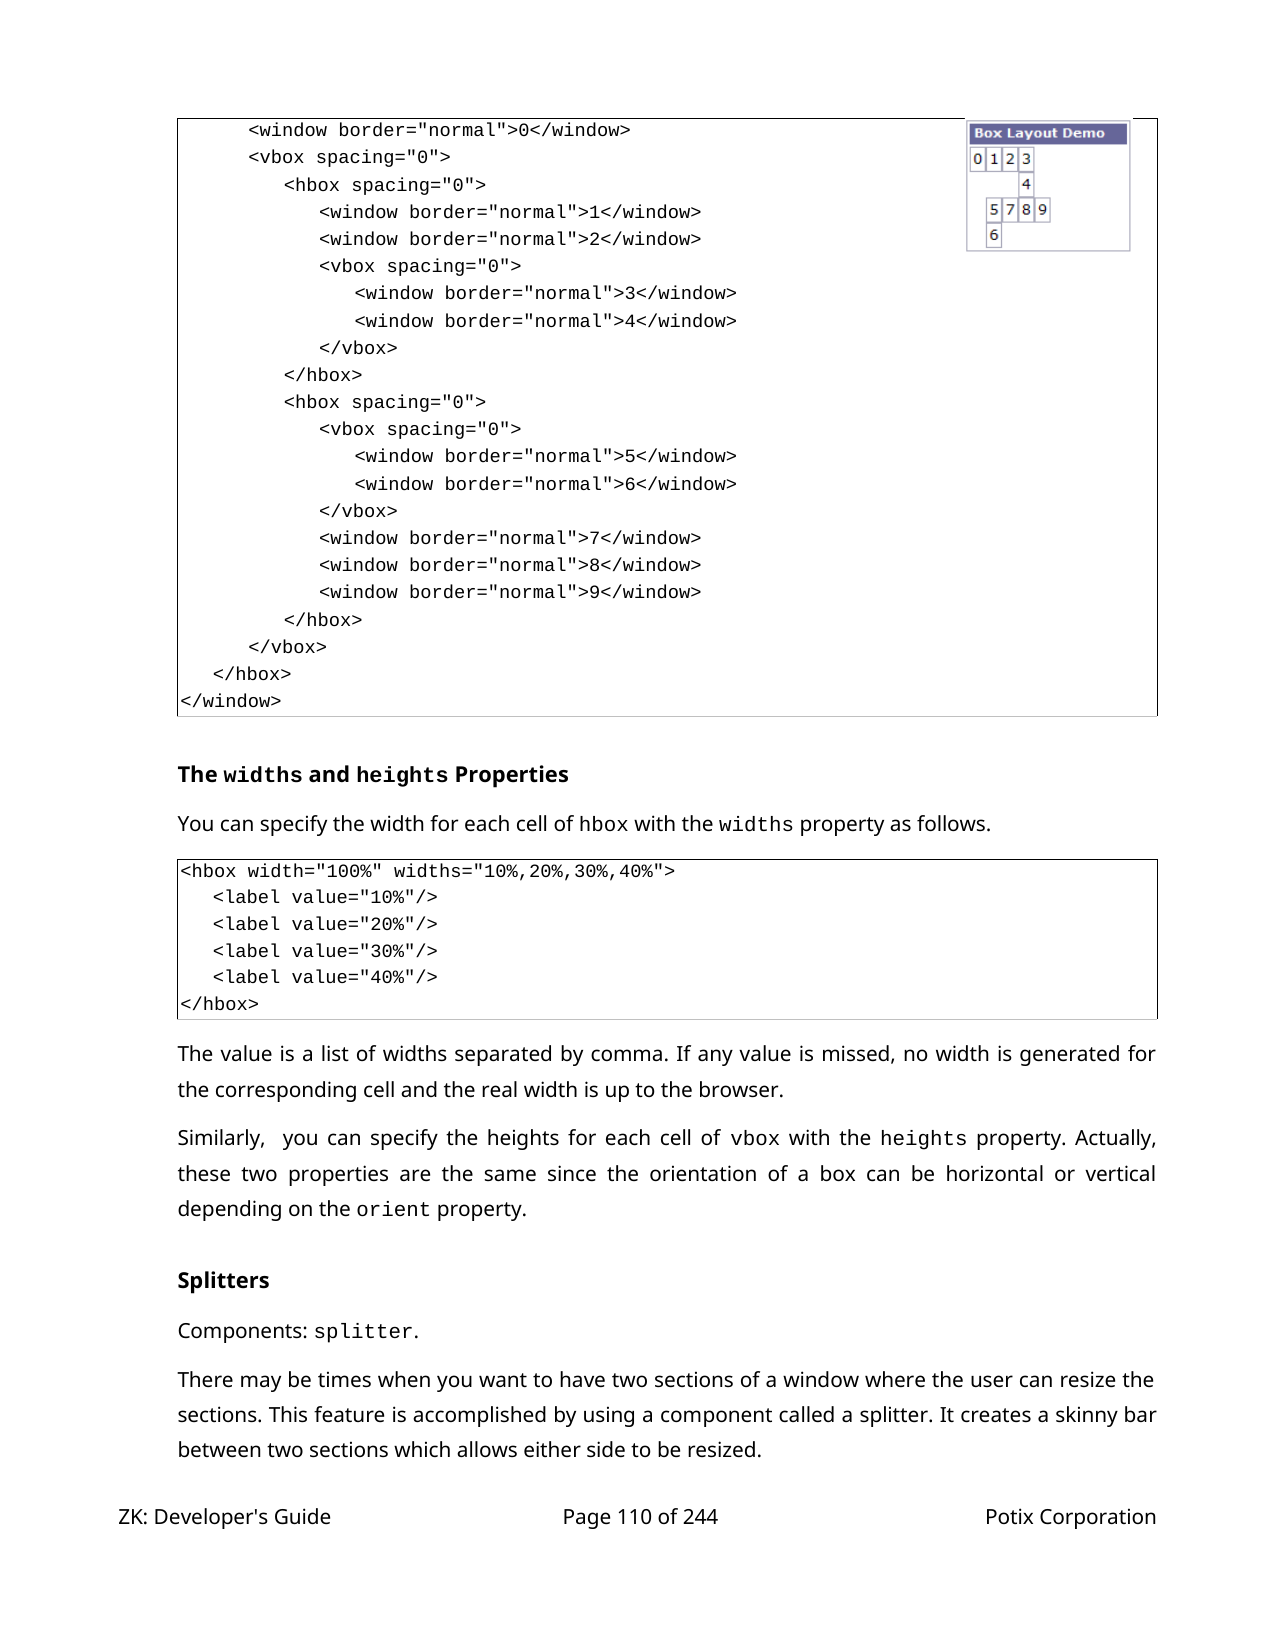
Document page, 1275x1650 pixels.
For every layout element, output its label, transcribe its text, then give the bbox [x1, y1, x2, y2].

text <window border="normal">1</window> [178, 200, 964, 224]
text You can specify the width for each cell of hbox with the widths property as follows. [177, 809, 1157, 838]
text <hbox width="100%" widths="10%,20%,30%,40%"> <label value="10%"/> <label value="20%"/> <label value="30%"/> <label value="40%"/> </hbox> [178, 860, 1157, 1019]
text <window border="normal">5</window> [178, 444, 1157, 469]
text </hbox> [178, 607, 1157, 632]
subtitle The widths and heights Properties [177, 759, 1157, 789]
text </vbox> [178, 635, 1157, 659]
text <vbox spacing="0"> [178, 417, 1157, 441]
picture [964, 118, 1133, 255]
text The value is a list of widths separated by comma. If any value is missed, no width is generated for the corresponding cell and the real width is up to the browser. [177, 1039, 1157, 1103]
text </hbox> [178, 363, 1157, 387]
text <window border="normal">0</window> [178, 119, 964, 142]
text <window border="normal">3</window> [178, 281, 1157, 306]
text </vbox> [178, 336, 1157, 360]
text <hbox spacing="0"> [178, 390, 1157, 414]
text Components: splitter. [177, 1316, 1157, 1344]
text <window border="normal">8</window> [178, 553, 1157, 577]
text <window border="normal">9</window> [178, 580, 1157, 604]
text <window border="normal">7</window> [178, 526, 1157, 550]
text [1133, 145, 1157, 169]
subtitle Splitters [177, 1265, 1157, 1295]
text <vbox spacing="0"> [178, 145, 964, 169]
text <hbox spacing="0"> [178, 172, 964, 197]
text <window border="normal">2</window> [178, 227, 964, 251]
text There may be times when you want to have two sections of a window where the user can resize the sections. This feature is accomplished by using a component called a splitter. It creates a skinny bar between two sections which allows either side to be resized. [177, 1365, 1157, 1464]
text </window> [178, 689, 1157, 716]
text <vbox spacing="0"> [178, 254, 1157, 278]
text </hbox> [178, 662, 1157, 686]
text </vbox> [178, 499, 1157, 523]
text Similarly, you can specify the heights for each cell of vbox with the heights property. Actually, these two properties are the same since the orientation of a box can be horizontal or vertical depending on the orient property. [177, 1123, 1157, 1223]
text [1133, 172, 1157, 197]
text <window border="normal">6</window> [178, 472, 1157, 496]
text <window border="normal">4</window> [178, 308, 1157, 333]
